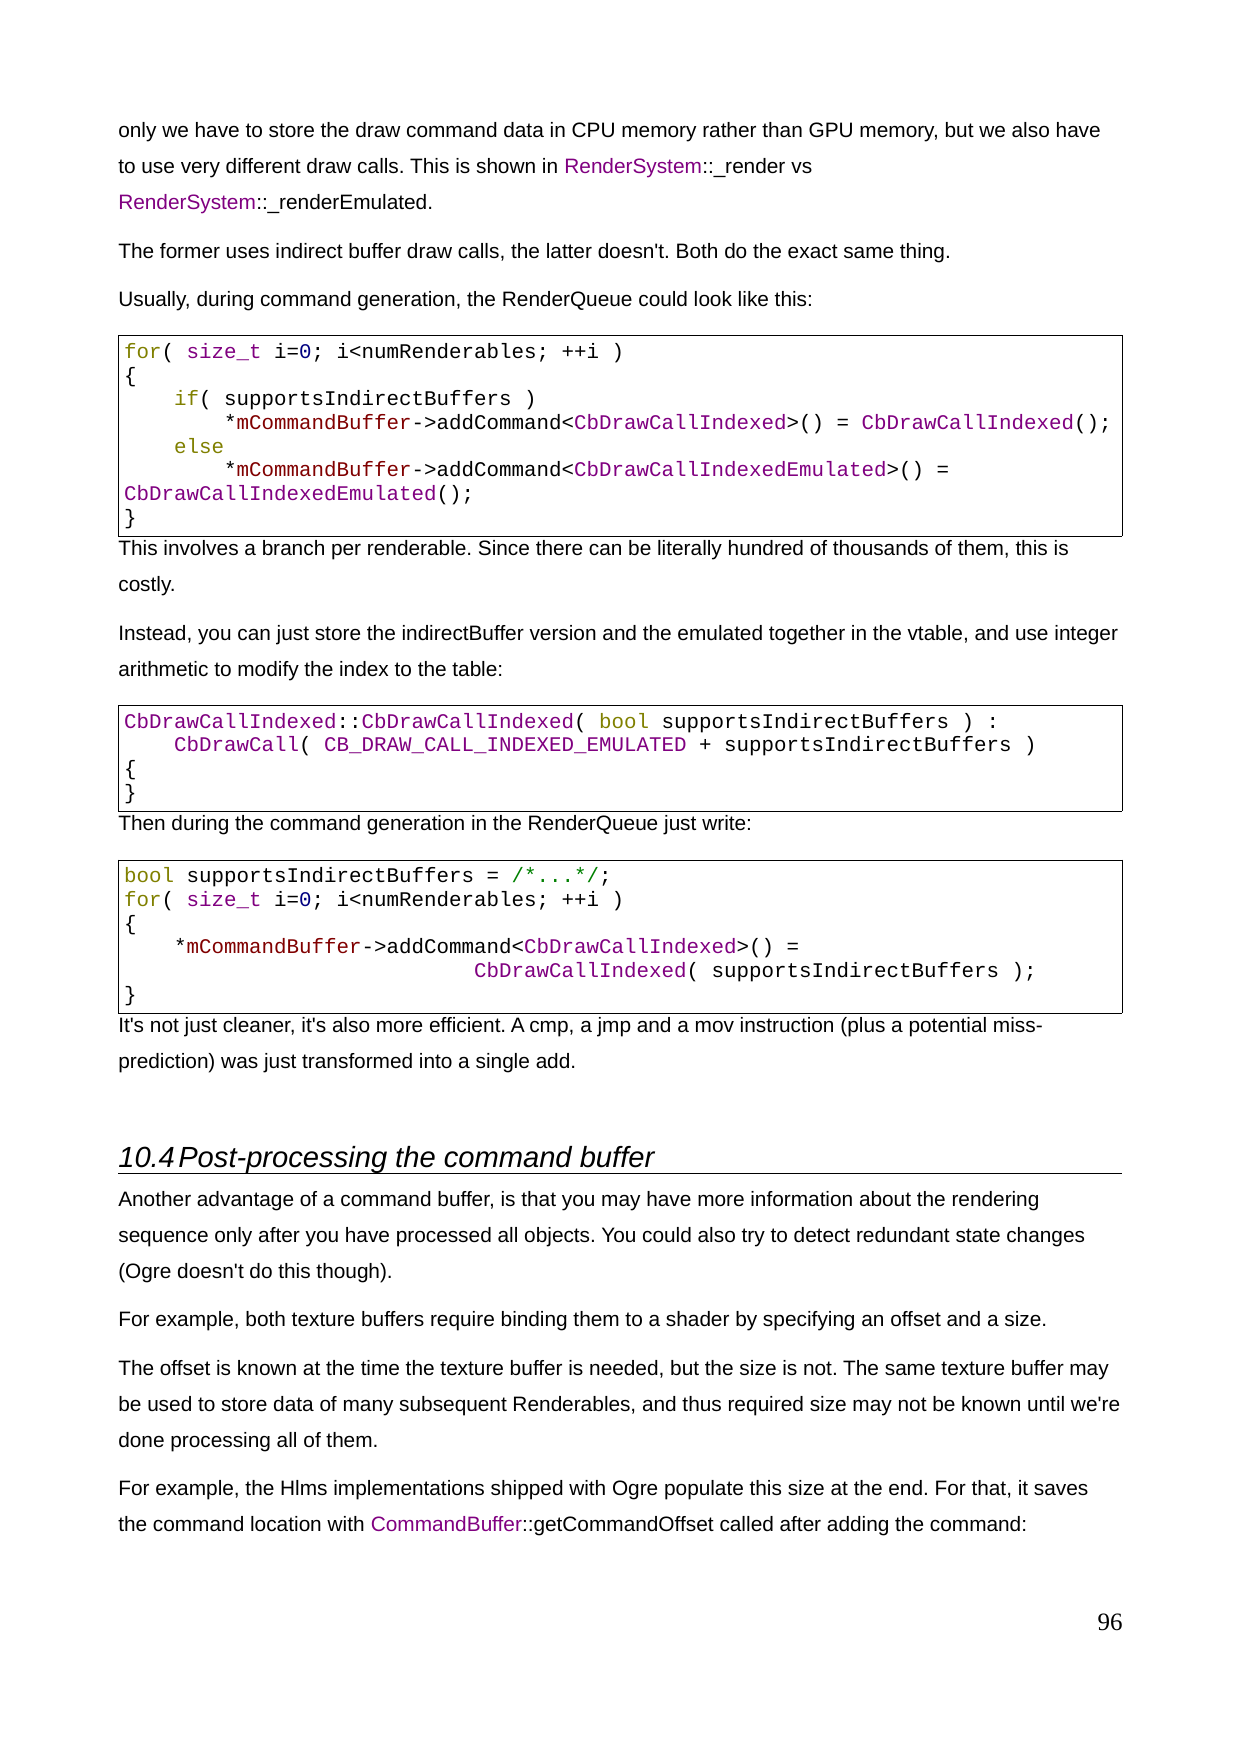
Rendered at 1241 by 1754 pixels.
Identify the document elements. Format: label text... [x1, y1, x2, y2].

text Another advantage of a command buffer, is that you may have more information about the rendering sequence only after you have processed all objects. You could also try to detect redundant state changes (Ogre doesn't do this though). [118, 1187, 1122, 1283]
text For example, the Hlms implementations shipped with Ogre populate this size at the end. For that, it saves the command location with CommandBuffer::getCommandOffset called after adding the command: [118, 1476, 1122, 1536]
table_header for( size_t i=0; i<numRenderables; ++i ) { if( supportsIndirectBuffers ) *mCommandBuffer->addCommand<CbDrawCallIndexed>() = CbDrawCallIndexed(); else *mCommandBuffer->addCommand<CbDrawCallIndexedEmulated>() = CbDrawCallIndexedEmulated(); } [119, 336, 1122, 536]
table_header CbDrawCallIndexed::CbDrawCallIndexed( bool supportsIndirectBuffers ) : CbDrawCall( CB_DRAW_CALL_INDEXED_EMULATED + supportsIndirectBuffers ) { } [119, 706, 1122, 811]
text For example, both texture buffers require binding them to a shader by specifying an offset and a size. [118, 1307, 1122, 1331]
table_header bool supportsIndirectBuffers = /*...*/; for( size_t i=0; i<numRenderables; ++i ) { *mCommandBuffer->addCommand<CbDrawCallIndexed>() = CbDrawCallIndexed( supportsIndirectBuffers ); } [119, 861, 1122, 1013]
text Instead, you can just store the indirectBuffer version and the emulated together in the vtable, and use integer arithmetic to modify the index to the table: [118, 621, 1122, 680]
text The offset is known at the time the texture buffer is needed, but the size is not. The same texture buffer may be used to store data of many subsequent Renderables, and thus required size may not be known until we're done processing all of them. [118, 1356, 1122, 1452]
text Then during the command generation in the RenderQueue just write: [118, 812, 1122, 835]
text Usually, during command generation, the RenderQueue could look like this: [118, 287, 1122, 311]
text The former uses indirect buffer draw calls, the latter doesn't. Both do the exact same thing. [118, 238, 1122, 262]
text It's not just cleaner, it's also more efficient. A cmp, a jmp and a mov instruction (plus a potential miss-prediction) was just transformed into a single add. [118, 1014, 1122, 1073]
text This involves a branch per renderable. Since there can be literally hundred of thousands of them, this is costly. [118, 537, 1122, 596]
subtitle Post-processing the command buffer [118, 1140, 1122, 1173]
text only we have to store the draw command data in CPU memory rather than GPU memory, but we also have to use very different draw calls. This is shown in RenderSystem::_render vs RenderSystem::_renderEmulated. [118, 118, 1122, 214]
